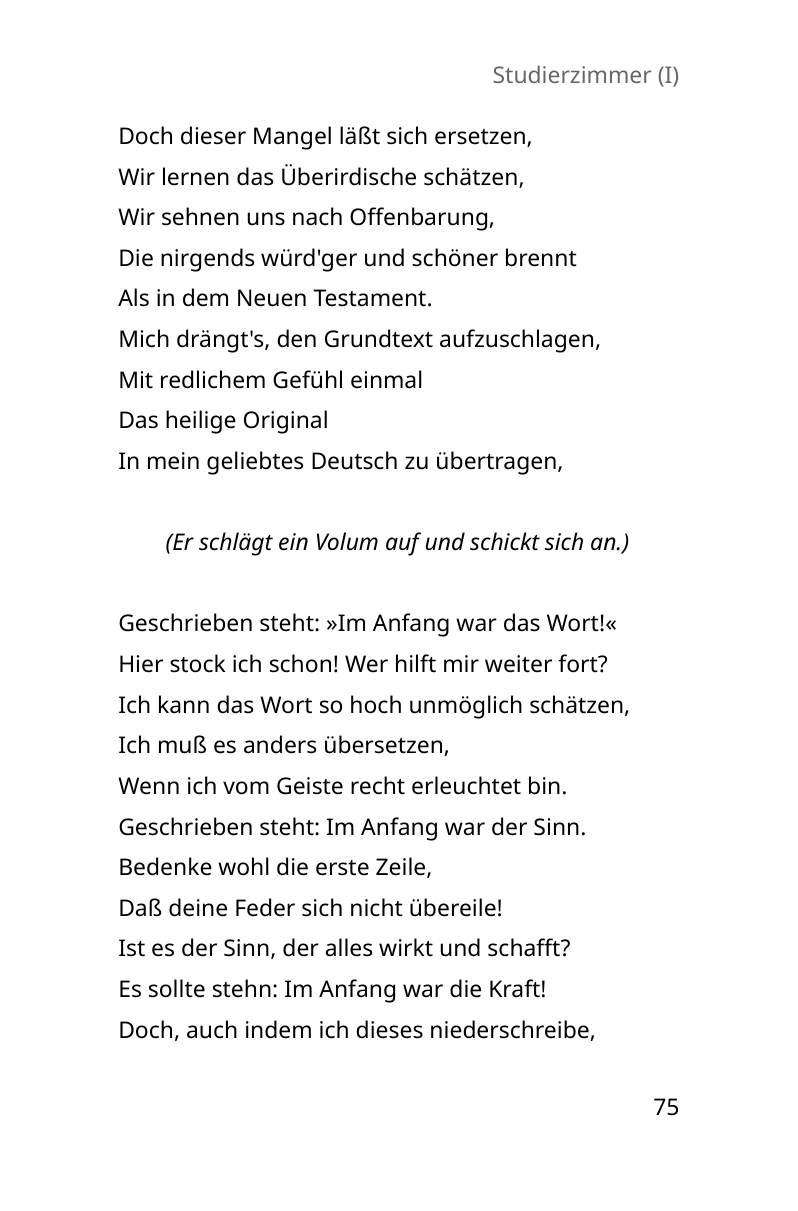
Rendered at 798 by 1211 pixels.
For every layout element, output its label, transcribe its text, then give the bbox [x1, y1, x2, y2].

text Doch dieser Mangel läßt sich ersetzen, Wir lernen das Überirdische schätzen, Wir sehnen uns nach Offenbarung, Die nirgends würd'ger und schöner brennt Als in dem Neuen Testament. Mich drängt's, den Grundtext aufzuschlagen, Mit redlichem Gefühl einmal Das heilige Original In mein geliebtes Deutsch zu übertragen, [118, 120, 679, 476]
text Geschrieben steht: »Im Anfang war das Wort!« Hier stock ich schon! Wer hilft mir weiter fort? Ich kann das Wort so hoch unmöglich schätzen, Ich muß es anders übersetzen, Wenn ich vom Geiste recht erleuchtet bin. Geschrieben steht: Im Anfang war der Sinn. Bedenke wohl die erste Zeile, Daß deine Feder sich nicht übereile! Ist es der Sinn, der alles wirkt und schafft? Es sollte stehn: Im Anfang war die Kraft! Doch, auch indem ich dieses niederschreibe, [118, 578, 679, 1045]
text (Er schlägt ein Volum auf und schickt sich an.) [118, 503, 679, 557]
